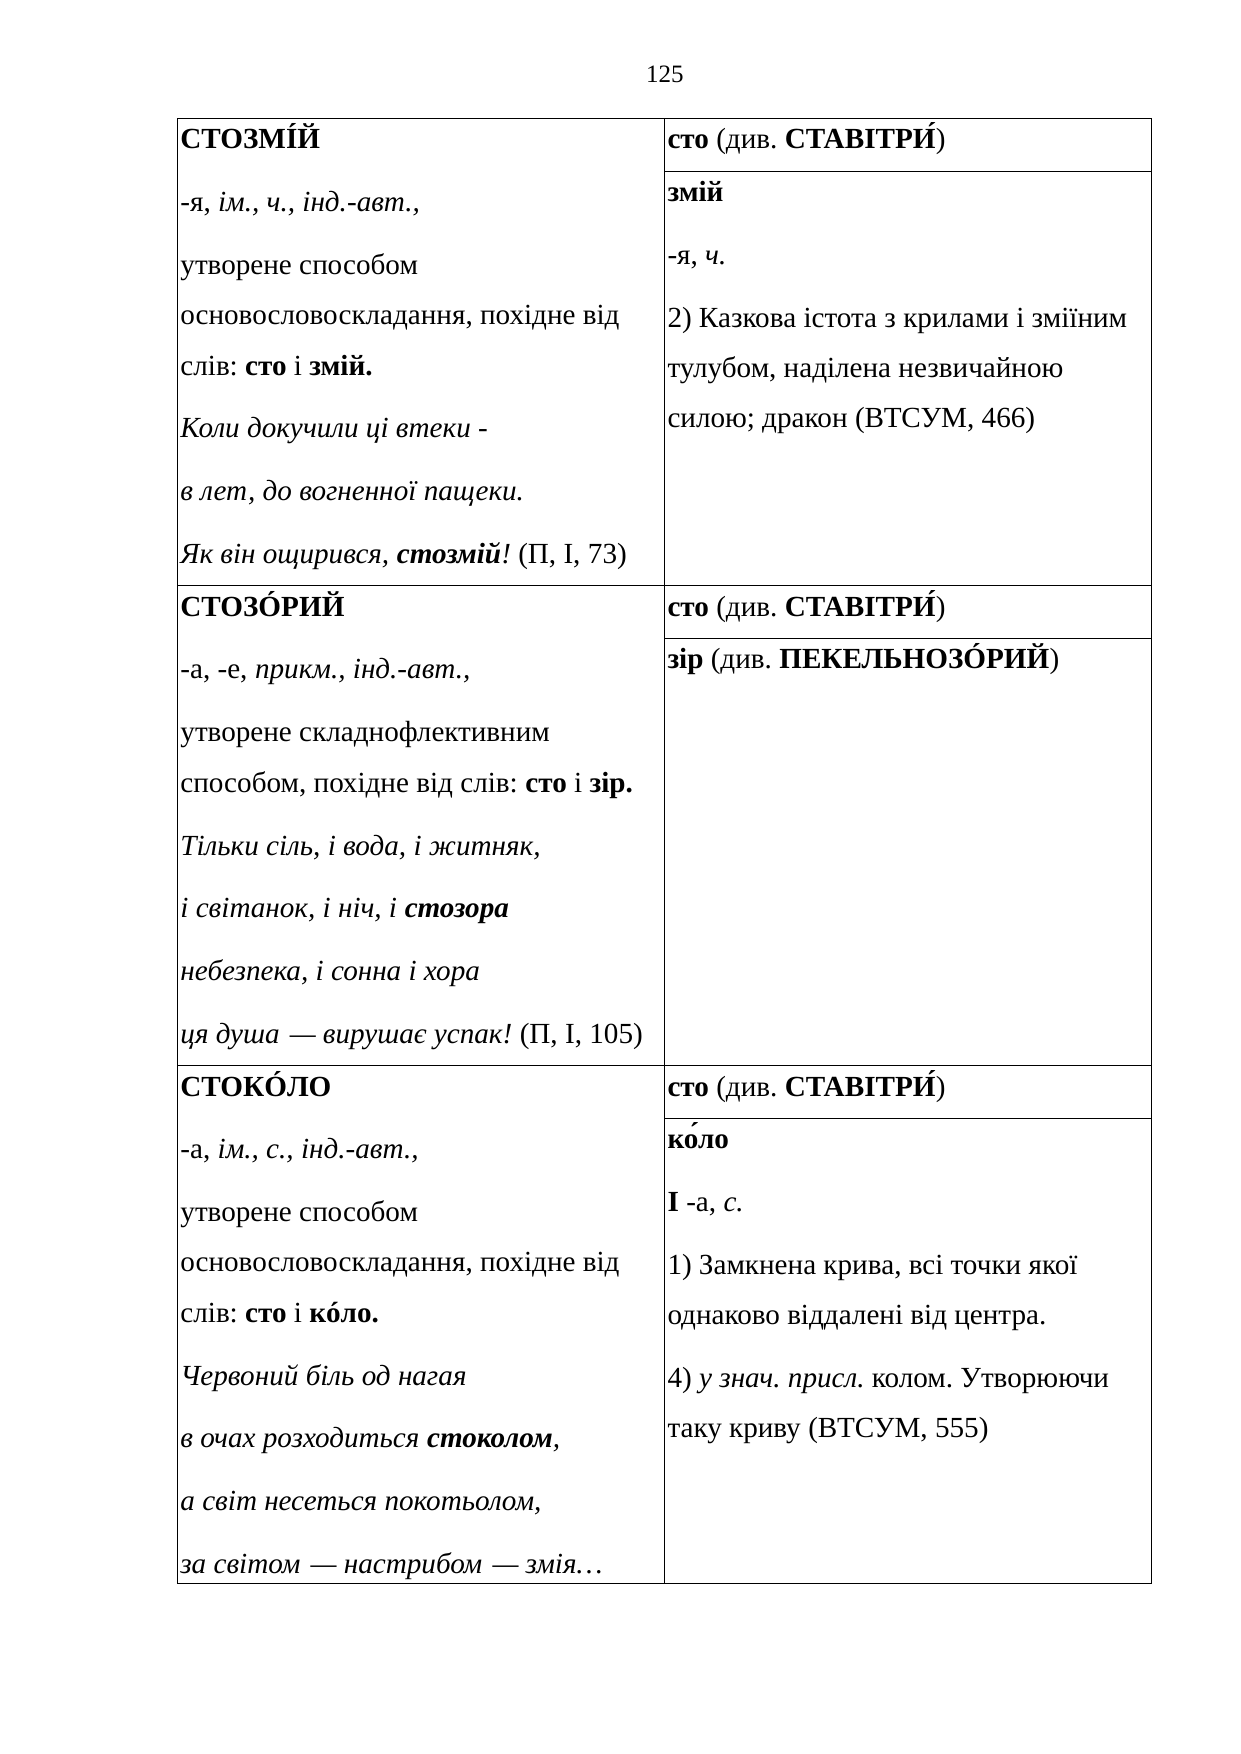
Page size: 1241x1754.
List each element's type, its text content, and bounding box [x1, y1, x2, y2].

table_cell СТОЗМÍЙ -я, ім., ч., інд.-авт., утворене способом основословоскладання, похідне від слів: сто і змій. Коли докучили ці втеки - в лет, до вогненної пащеки. Як він ощирився, стозмій! (П, І, 73) [178, 119, 664, 585]
table_cell сто (див. СТАВІТРИ́) [665, 586, 1151, 638]
table_cell сто (див. СТАВІТРИ́) [665, 119, 1151, 171]
table_cell сто (див. СТАВІТРИ́) [665, 1066, 1151, 1118]
table_cell СТОКÓЛО -а, ім., с., інд.-авт., утворене способом основословоскладання, похідне від слів: сто і кóло. Червоний біль од нагая в очах розходиться стоколом, а світ несеться покотьолом, за світом — настрибом — змія… [178, 1066, 664, 1583]
table_cell змій -я, ч. 2) Казкова істота з крилами і зміїним тулубом, наділена незвичайною силою; дракон (ВТСУМ, 466) [665, 172, 1151, 585]
table_cell зір (див. ПЕКЕЛЬНОЗÓРИЙ) [665, 639, 1151, 1065]
table_cell СТОЗÓРИЙ -а, -е, прикм., інд.-авт., утворене складнофлективним способом, похідне від слів: сто і зір. Тільки сіль, і вода, і житняк, і світанок, і ніч, і стозора небезпека, і сонна і хора ця душа — вирушає успак! (П, І, 105) [178, 586, 664, 1065]
table_cell ко́ло I -а, с. 1) Замкнена крива, всі точки якої однаково віддалені від центра. 4) у знач. присл. колом. Утворюючи таку криву (ВТСУМ, 555) [665, 1119, 1151, 1583]
